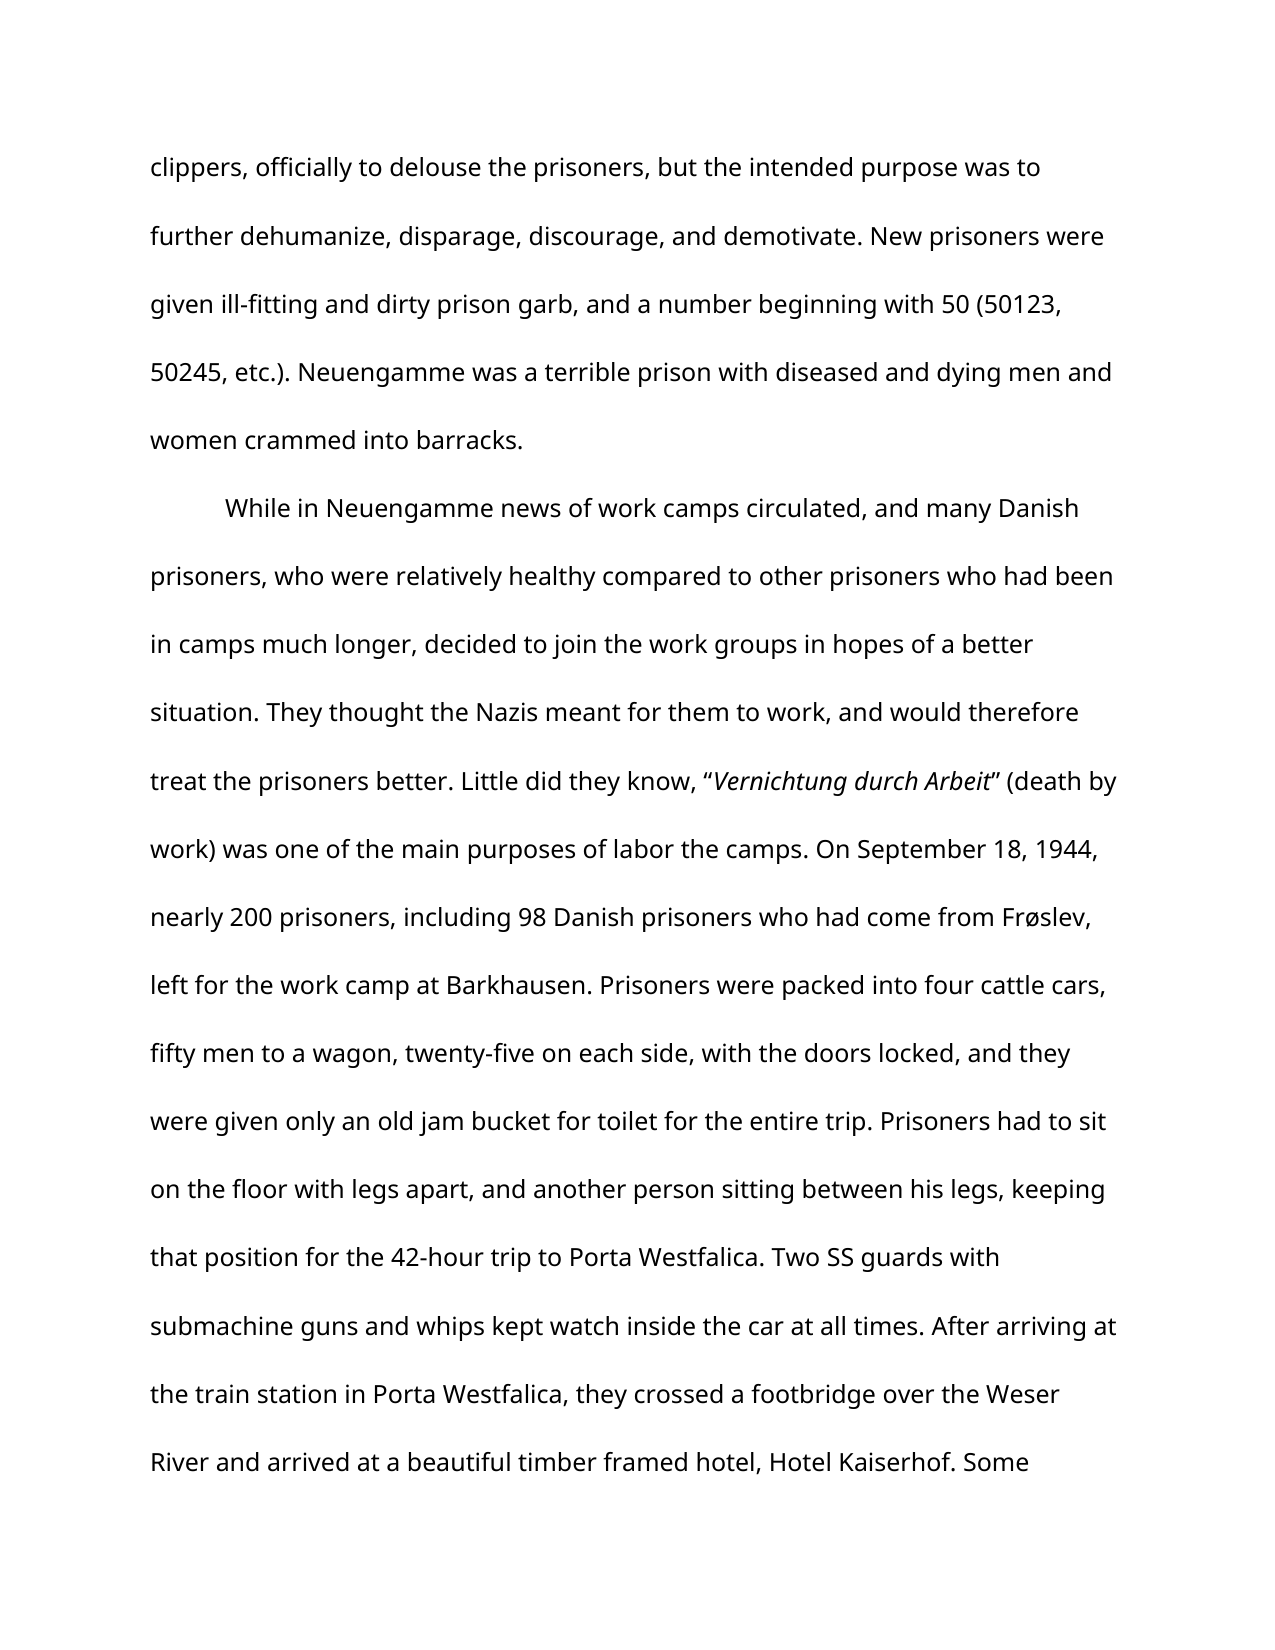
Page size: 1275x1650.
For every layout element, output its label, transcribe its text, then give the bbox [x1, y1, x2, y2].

text clippers, officially to delouse the prisoners, but the intended purpose was to further dehumanize, disparage, discourage, and demotivate. New prisoners were given ill-fitting and dirty prison garb, and a number beginning with 50 (50123, 50245, etc.). Neuengamme was a terrible prison with diseased and dying men and women crammed into barracks. [150, 150, 1125, 457]
text While in Neuengamme news of work camps circulated, and many Danish prisoners, who were relatively healthy compared to other prisoners who had been in camps much longer, decided to join the work groups in hopes of a better situation. They thought the Nazis meant for them to work, and would therefore treat the prisoners better. Little did they know, “Vernichtung durch Arbeit” (death by work) was one of the main purposes of labor the camps. On September 18, 1944, nearly 200 prisoners, including 98 Danish prisoners who had come from Frøslev, left for the work camp at Barkhausen. Prisoners were packed into four cattle cars, fifty men to a wagon, twenty-five on each side, with the doors locked, and they were given only an old jam bucket for toilet for the entire trip. Prisoners had to sit on the floor with legs apart, and another person sitting between his legs, keeping that position for the 42-hour trip to Porta Westfalica. Two SS guards with submachine guns and whips kept watch inside the car at all times. After arriving at the train station in Porta Westfalica, they crossed a footbridge over the Weser River and arrived at a beautiful timber framed hotel, Hotel Kaiserhof. Some [150, 491, 1125, 1478]
